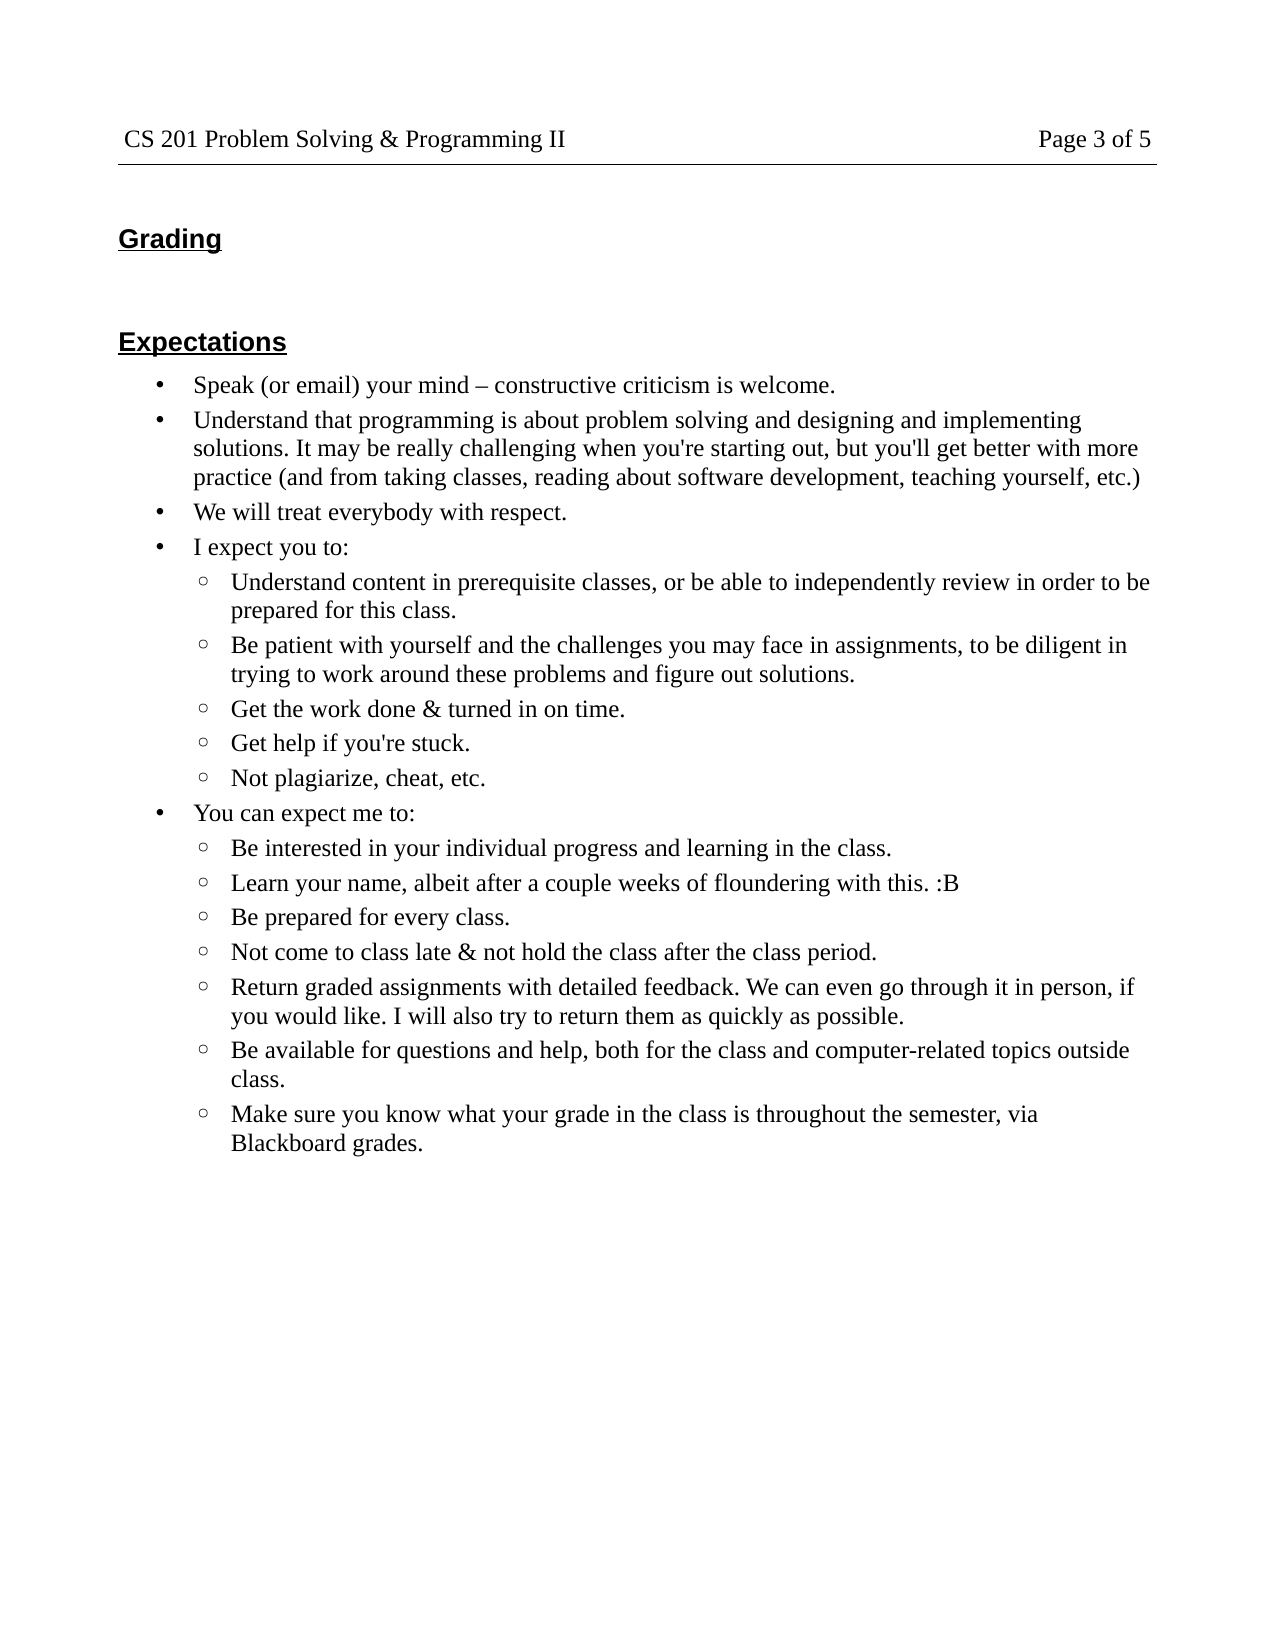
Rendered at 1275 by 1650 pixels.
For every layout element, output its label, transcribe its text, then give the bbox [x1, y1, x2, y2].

list Be interested in your individual progress and learning in the class. [193, 833, 1157, 862]
list Get help if you're stuck. [193, 728, 1157, 757]
subtitle Expectations [118, 326, 1157, 357]
list Not come to class late & not hold the class after the class period. [193, 937, 1157, 966]
list Be available for questions and help, both for the class and computer-related topics outside class. [193, 1036, 1157, 1093]
list Be prepared for every class. [193, 902, 1157, 931]
list I expect you to: [156, 532, 1157, 561]
list Learn your name, albeit after a couple weeks of floundering with this. :B [193, 868, 1157, 896]
list Understand that programming is about problem solving and designing and implementing solutions. It may be really challenging when you're starting out, but you'll get better with more practice (and from taking classes, reading about software development, teaching yourself, etc.) [156, 405, 1157, 491]
list Not plagiarize, cheat, etc. [193, 763, 1157, 792]
list Make sure you know what your grade in the class is throughout the semester, via Blackboard grades. [193, 1099, 1157, 1157]
list You can expect me to: [156, 798, 1157, 827]
subtitle Grading [118, 223, 1157, 254]
list Get the work done & turned in on time. [193, 694, 1157, 722]
list Be patient with yourself and the challenges you may face in assignments, to be diligent in trying to work around these problems and figure out solutions. [193, 630, 1157, 688]
list We will treat everybody with respect. [156, 497, 1157, 526]
list Speak (or email) your mind – constructive criticism is welcome. [156, 370, 1157, 399]
list Understand content in prerequisite classes, or be able to independently review in order to be prepared for this class. [193, 567, 1157, 624]
list Return graded assignments with detailed feedback. We can even go through it in person, if you would like. I will also try to return them as quickly as possible. [193, 972, 1157, 1029]
